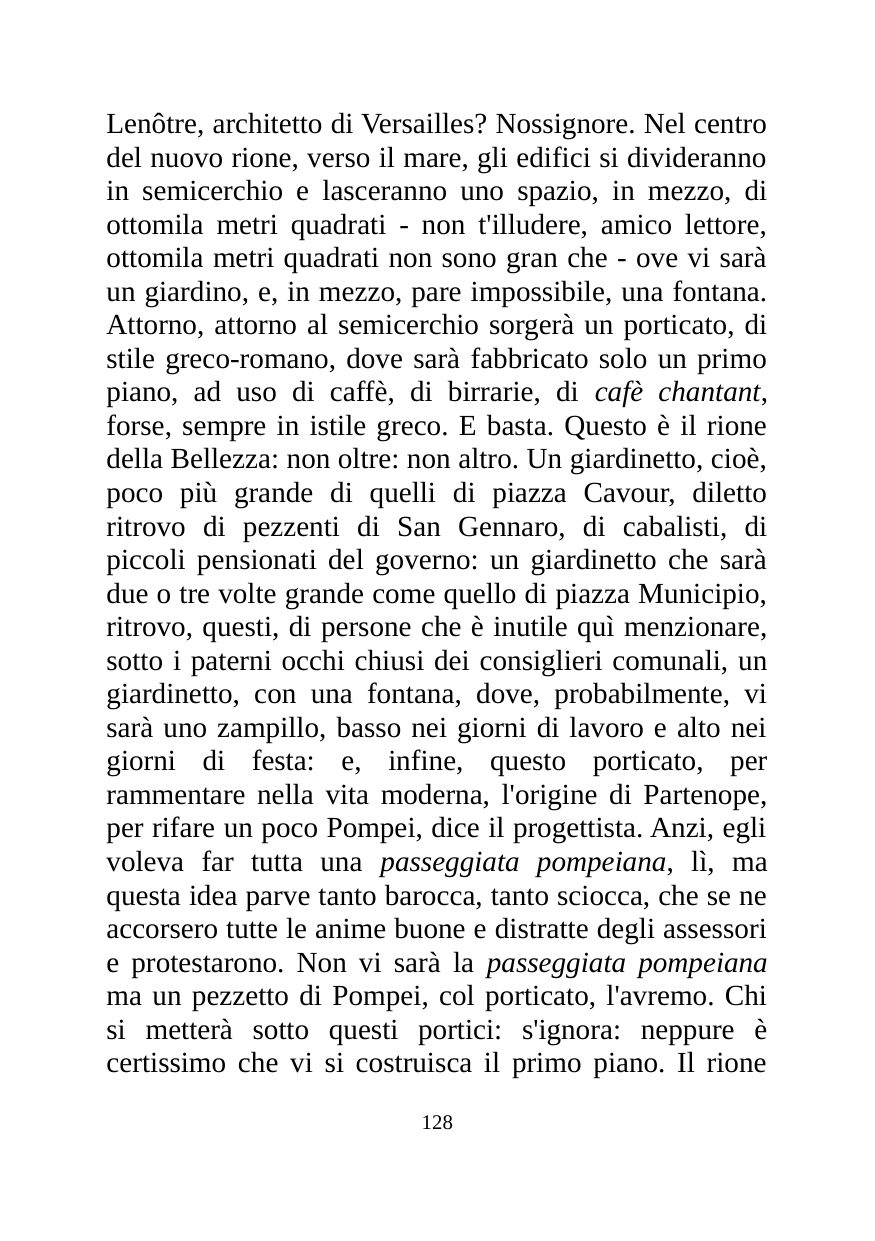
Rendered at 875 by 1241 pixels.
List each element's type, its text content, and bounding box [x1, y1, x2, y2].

text Lenôtre, architetto di Versailles? Nossignore. Nel centro del nuovo rione, verso il mare, gli edifici si divideranno in semicerchio e lasceranno uno spazio, in mezzo, di ottomila metri quadrati - non t'illudere, amico lettore, ottomila metri quadrati non sono gran che - ove vi sarà un giardino, e, in mezzo, pare impossibile, una fontana. Attorno, attorno al semicerchio sorgerà un porticato, di stile greco-romano, dove sarà fabbricato solo un primo piano, ad uso di caffè, di birrarie, di cafè chantant, forse, sempre in istile greco. E basta. Questo è il rione della Bellezza: non oltre: non altro. Un giardinetto, cioè, poco più grande di quelli di piazza Cavour, diletto ritrovo di pezzenti di San Gennaro, di cabalisti, di piccoli pensionati del governo: un giardinetto che sarà due o tre volte grande come quello di piazza Municipio, ritrovo, questi, di persone che è inutile quì menzionare, sotto i paterni occhi chiusi dei consiglieri comunali, un giardinetto, con una fontana, dove, probabilmente, vi sarà uno zampillo, basso nei giorni di lavoro e alto nei giorni di festa: e, infine, questo porticato, per rammentare nella vita moderna, l'origine di Partenope, per rifare un poco Pompei, dice il progettista. Anzi, egli voleva far tutta una passeggiata pompeiana, lì, ma questa idea parve tanto barocca, tanto sciocca, che se ne accorsero tutte le anime buone e distratte degli assessori e protestarono. Non vi sarà la passeggiata pompeiana ma un pezzetto di Pompei, col porticato, l'avremo. Chi si metterà sotto questi portici: s'ignora: neppure è certissimo che vi si costruisca il primo piano. Il rione [106, 106, 768, 1079]
